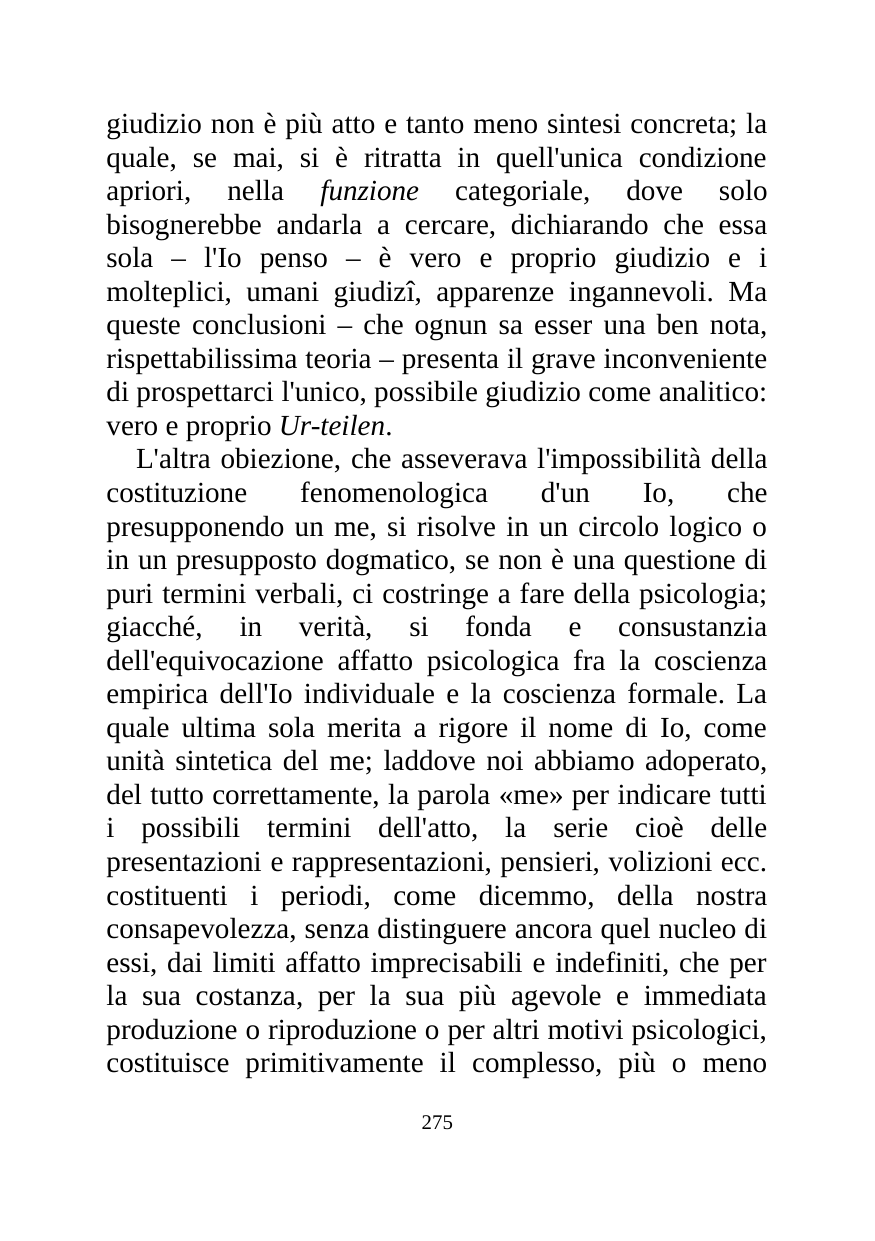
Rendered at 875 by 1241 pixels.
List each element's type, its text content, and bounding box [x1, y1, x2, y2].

text L'altra obiezione, che asseverava l'impossibilità della costituzione fenomenologica d'un Io, che presupponendo un me, si risolve in un circolo logico o in un presupposto dogmatico, se non è una questione di puri termini verbali, ci costringe a fare della psicologia; giacché, in verità, si fonda e consustanzia dell'equivocazione affatto psicologica fra la coscienza empirica dell'Io individuale e la coscienza formale. La quale ultima sola merita a rigore il nome di Io, come unità sintetica del me; laddove noi abbiamo adoperato, del tutto correttamente, la parola «me» per indicare tutti i possibili termini dell'atto, la serie cioè delle presentazioni e rappresentazioni, pensieri, volizioni ecc. costituenti i periodi, come dicemmo, della nostra consapevolezza, senza distinguere ancora quel nucleo di essi, dai limiti affatto imprecisabili e indefiniti, che per la sua costanza, per la sua più agevole e immediata produzione o riproduzione o per altri motivi psicologici, costituisce primitivamente il complesso, più o meno [106, 442, 768, 1079]
text giudizio non è più atto e tanto meno sintesi concreta; la quale, se mai, si è ritratta in quell'unica condizione apriori, nella funzione categoriale, dove solo bisognerebbe andarla a cercare, dichiarando che essa sola – l'Io penso – è vero e proprio giudizio e i molteplici, umani giudizî, apparenze ingannevoli. Ma queste conclusioni – che ognun sa esser una ben nota, rispettabilissima teoria – presenta il grave inconveniente di prospettarci l'unico, possibile giudizio come analitico: vero e proprio Ur-teilen. [106, 106, 768, 442]
